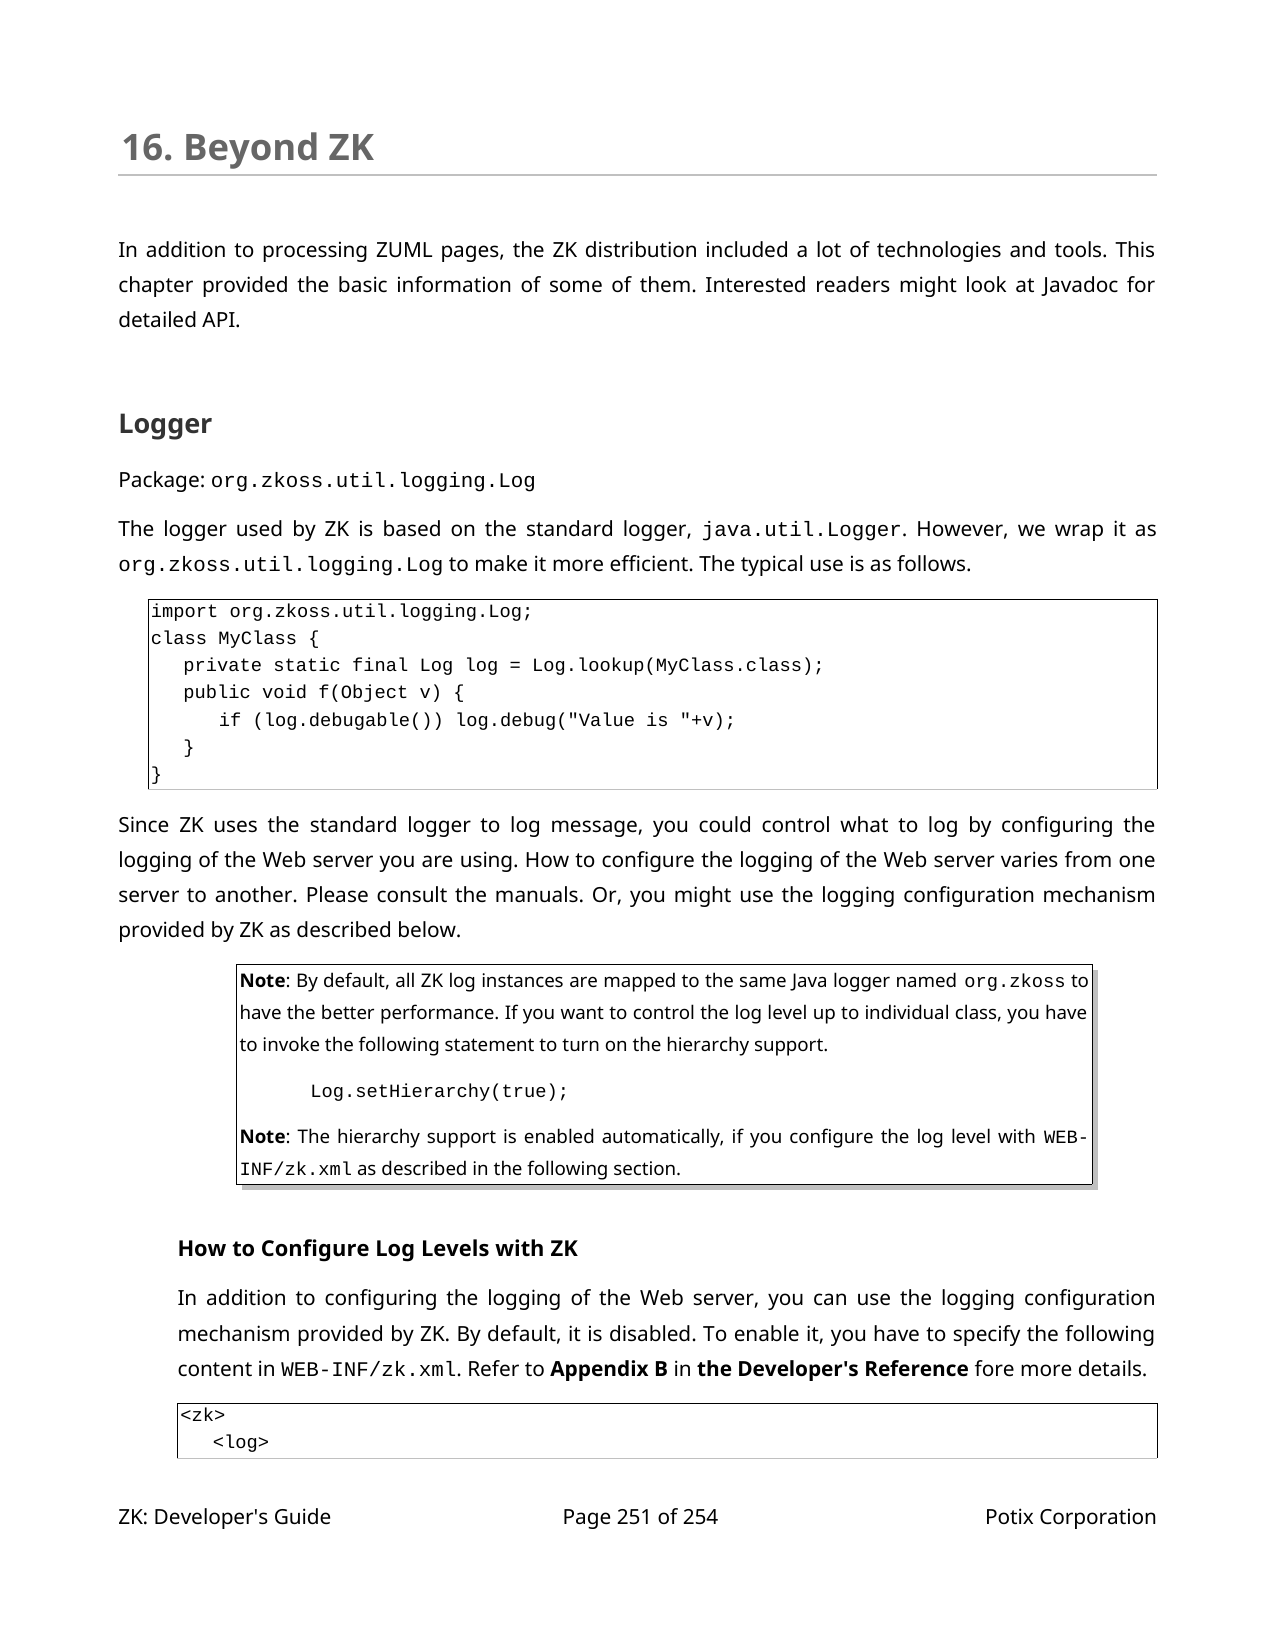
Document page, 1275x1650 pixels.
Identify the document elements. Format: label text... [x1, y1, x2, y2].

text private static final Log log = Log.lookup(MyClass.class); [149, 653, 1157, 677]
text public void f(Object v) { [149, 680, 1157, 704]
text if (log.debugable()) log.debug("Value is "+v); [149, 707, 1157, 732]
text Note: The hierarchy support is enabled automatically, if you configure the log level with WEB-INF/zk.xml as described in the following section. [237, 1121, 1092, 1184]
text <zk> [178, 1404, 1157, 1427]
subtitle Logger [118, 404, 1157, 441]
text Package: org.zkoss.util.logging.Log [118, 465, 1157, 493]
text The logger used by ZK is based on the standard logger, java.util.Logger. However, we wrap it as org.zkoss.util.logging.Log to make it more efficient. The typical use is as follows. [118, 514, 1157, 578]
subtitle 16. Beyond ZK [118, 118, 1157, 174]
text In addition to configuring the logging of the Web server, you can use the logging configuration mechanism provided by ZK. By default, it is disabled. To enable it, you have to specify the following content in WEB-INF/zk.xml. Refer to Appendix B in the Developer's Reference fore more details. [177, 1283, 1157, 1382]
text Log.setHierarchy(true); [237, 1074, 1092, 1103]
text In addition to processing ZUML pages, the ZK distribution included a lot of technologies and tools. This chapter provided the basic information of some of them. Interested readers might look at Javadoc for detailed API. [118, 235, 1157, 333]
text Since ZK uses the standard logger to log message, you could control what to log by configuring the logging of the Web server you are using. How to configure the logging of the Web server varies from one server to another. Please consult the manuals. Or, you might use the logging configuration mechanism provided by ZK as described below. [118, 810, 1157, 943]
text Note: By default, all ZK log instances are mapped to the same Java logger named org.zkoss to have the better performance. If you want to control the log level up to individual class, you have to invoke the following statement to turn on the hierarchy support. [237, 965, 1092, 1057]
text import org.zkoss.util.logging.Log; [149, 600, 1157, 623]
text class MyClass { [149, 626, 1157, 650]
text } [149, 734, 1157, 759]
text <log> [178, 1430, 1157, 1458]
text } [149, 762, 1157, 789]
subtitle How to Configure Log Levels with ZK [177, 1233, 1157, 1263]
